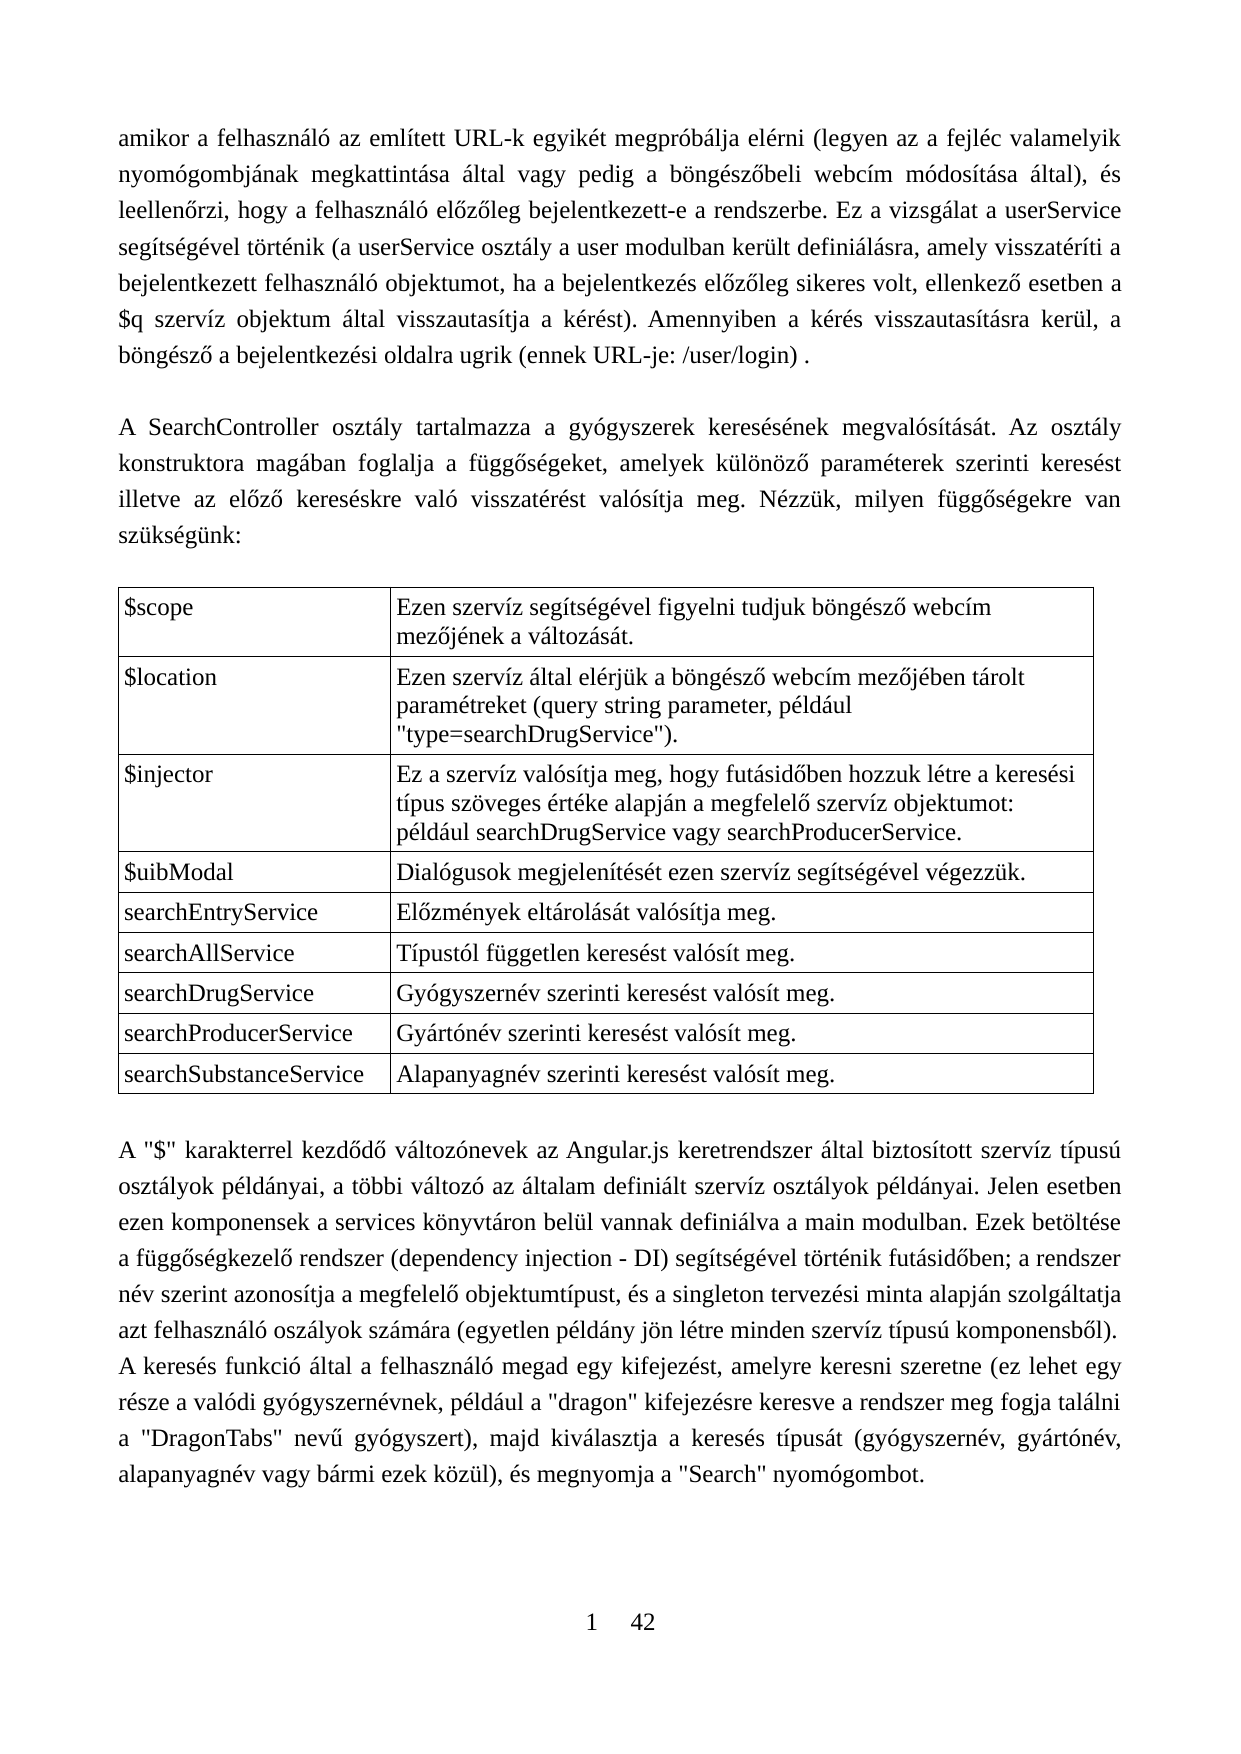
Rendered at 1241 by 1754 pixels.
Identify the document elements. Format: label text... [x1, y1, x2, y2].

table_cell $location [119, 657, 390, 753]
subtitle A SearchController osztály tartalmazza a gyógyszerek keresésének megvalósítását. Az osztály konstruktora magában foglalja a függőségeket, amelyek különöző paraméterek szerinti keresést illetve az előző kereséskre való visszatérést valósítja meg. Nézzük, milyen függőségekre van szükségünk: [118, 406, 1122, 551]
table_cell Ez a szervíz valósítja meg, hogy futásidőben hozzuk létre a keresési típus szöveges értéke alapján a megfelelő szervíz objektumot: például searchDrugService vagy searchProducerService. [391, 755, 1093, 851]
table_cell $uibModal [119, 852, 390, 892]
table_cell Előzmények eltárolását valósítja meg. [391, 893, 1093, 932]
table_header Ezen szervíz segítségével figyelni tudjuk böngésző webcím mezőjének a változását. [391, 588, 1093, 656]
table_cell searchSubstanceService [119, 1054, 390, 1093]
table_cell searchProducerService [119, 1014, 390, 1053]
table_cell $injector [119, 755, 390, 851]
table_cell Gyógyszernév szerinti keresést valósít meg. [391, 973, 1093, 1013]
table_cell Alapanyagnév szerinti keresést valósít meg. [391, 1054, 1093, 1093]
subtitle A keresés funkció által a felhasználó megad egy kifejezést, amelyre keresni szeretne (ez lehet egy része a valódi gyógyszernévnek, például a "dragon" kifejezésre keresve a rendszer meg fogja találni a "DragonTabs" nevű gyógyszert), majd kiválasztja a keresés típusát (gyógyszernév, gyártónév, alapanyagnév vagy bármi ezek közül), és megnyomja a "Search" nyomógombot. [118, 1346, 1122, 1490]
table_cell searchAllService [119, 933, 390, 972]
table_cell searchEntryService [119, 893, 390, 932]
table_cell Gyártónév szerinti keresést valósít meg. [391, 1014, 1093, 1053]
table_cell Ezen szervíz által elérjük a böngésző webcím mezőjében tárolt paramétreket (query string parameter, például "type=searchDrugService"). [391, 657, 1093, 753]
table_cell Dialógusok megjelenítését ezen szervíz segítségével végezzük. [391, 852, 1093, 892]
subtitle A "$" karakterrel kezdődő változónevek az Angular.js keretrendszer által biztosított szervíz típusú osztályok példányai, a többi változó az általam definiált szervíz osztályok példányai. Jelen esetben ezen komponensek a services könyvtáron belül vannak definiálva a main modulban. Ezek betöltése a függőségkezelő rendszer (dependency injection - DI) segítségével történik futásidőben; a rendszer név szerint azonosítja a megfelelő objektumtípust, és a singleton tervezési minta alapján szolgáltatja azt felhasználó oszályok számára (egyetlen példány jön létre minden szervíz típusú komponensből). [118, 1129, 1122, 1346]
table_header $scope [119, 588, 390, 656]
table_cell Típustól független keresést valósít meg. [391, 933, 1093, 972]
table_cell searchDrugService [119, 973, 390, 1013]
subtitle amikor a felhasználó az említett URL-k egyikét megpróbálja elérni (legyen az a fejléc valamelyik nyomógombjának megkattintása által vagy pedig a böngészőbeli webcím módosítása által), és leellenőrzi, hogy a felhasználó előzőleg bejelentkezett-e a rendszerbe. Ez a vizsgálat a userService segítségével történik (a userService osztály a user modulban került definiálásra, amely visszatéríti a bejelentkezett felhasználó objektumot, ha a bejelentkezés előzőleg sikeres volt, ellenkező esetben a $q szervíz objektum által visszautasítja a kérést). Amennyiben a kérés visszautasításra kerül, a böngésző a bejelentkezési oldalra ugrik (ennek URL-je: /user/login) . [118, 118, 1122, 370]
